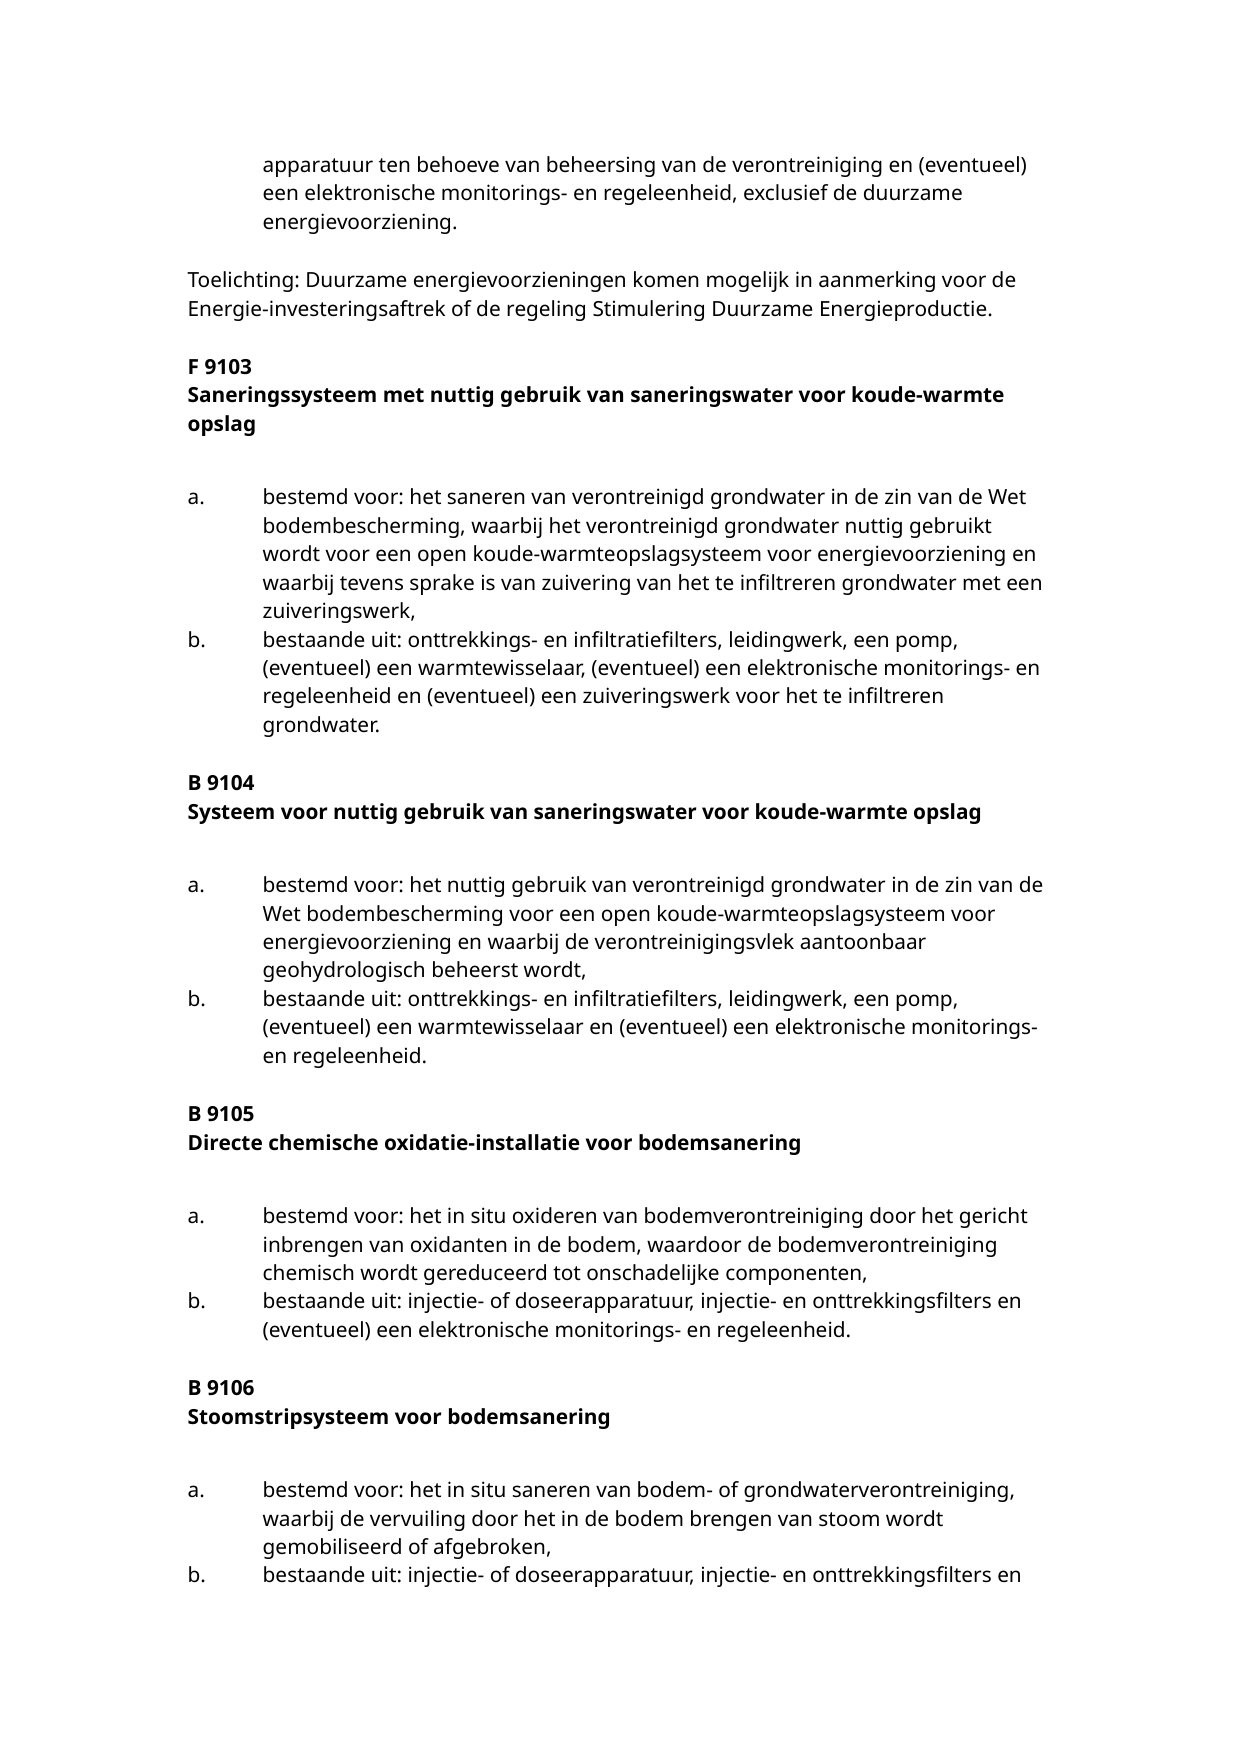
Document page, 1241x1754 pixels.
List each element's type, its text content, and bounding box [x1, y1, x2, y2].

text Saneringssysteem met nuttig gebruik van saneringswater voor koude-warmte opslag [187, 381, 1053, 437]
list bestemd voor: het in situ oxideren van bodemverontreiniging door het gericht inbrengen van oxidanten in de bodem, waardoor de bodemverontreiniging chemisch wordt gereduceerd tot onschadelijke componenten, [187, 1201, 1053, 1287]
list bestaande uit: onttrekkings- en infiltratiefilters, leidingwerk, een pomp, (eventueel) een warmtewisselaar en (eventueel) een elektronische monitorings- en regeleenheid. [187, 984, 1053, 1069]
text Stoomstripsysteem voor bodemsanering [187, 1402, 1053, 1430]
list bestemd voor: het nuttig gebruik van verontreinigd grondwater in de zin van de Wet bodembescherming voor een open koude-warmteopslagsysteem voor energievoorziening en waarbij de verontreinigingsvlek aantoonbaar geohydrologisch beheerst wordt, [187, 870, 1053, 984]
list apparatuur ten behoeve van beheersing van de verontreiniging en (eventueel) een elektronische monitorings- en regeleenheid, exclusief de duurzame energievoorziening. [187, 150, 1053, 235]
text Toelichting: Duurzame energievoorzieningen komen mogelijk in aanmerking voor de Energie-investeringsaftrek of de regeling Stimulering Duurzame Energieproductie. [187, 265, 1053, 322]
list bestaande uit: onttrekkings- en infiltratiefilters, leidingwerk, een pomp, (eventueel) een warmtewisselaar, (eventueel) een elektronische monitorings- en regeleenheid en (eventueel) een zuiveringswerk voor het te infiltreren grondwater. [187, 625, 1053, 738]
text B 9105 [187, 1099, 1053, 1128]
list bestaande uit: injectie- of doseerapparatuur, injectie- en onttrekkingsfilters en [187, 1561, 1053, 1589]
text Systeem voor nuttig gebruik van saneringswater voor koude-warmte opslag [187, 797, 1053, 825]
text B 9104 [187, 768, 1053, 797]
list bestemd voor: het saneren van verontreinigd grondwater in de zin van de Wet bodembescherming, waarbij het verontreinigd grondwater nuttig gebruikt wordt voor een open koude-warmteopslagsysteem voor energievoorziening en waarbij tevens sprake is van zuivering van het te infiltreren grondwater met een zuiveringswerk, [187, 482, 1053, 625]
text B 9106 [187, 1373, 1053, 1402]
list bestaande uit: injectie- of doseerapparatuur, injectie- en onttrekkingsfilters en (eventueel) een elektronische monitorings- en regeleenheid. [187, 1287, 1053, 1343]
text F 9103 [187, 352, 1053, 381]
list bestemd voor: het in situ saneren van bodem- of grondwaterverontreiniging, waarbij de vervuiling door het in de bodem brengen van stoom wordt gemobiliseerd of afgebroken, [187, 1475, 1053, 1561]
text Directe chemische oxidatie-installatie voor bodemsanering [187, 1128, 1053, 1156]
